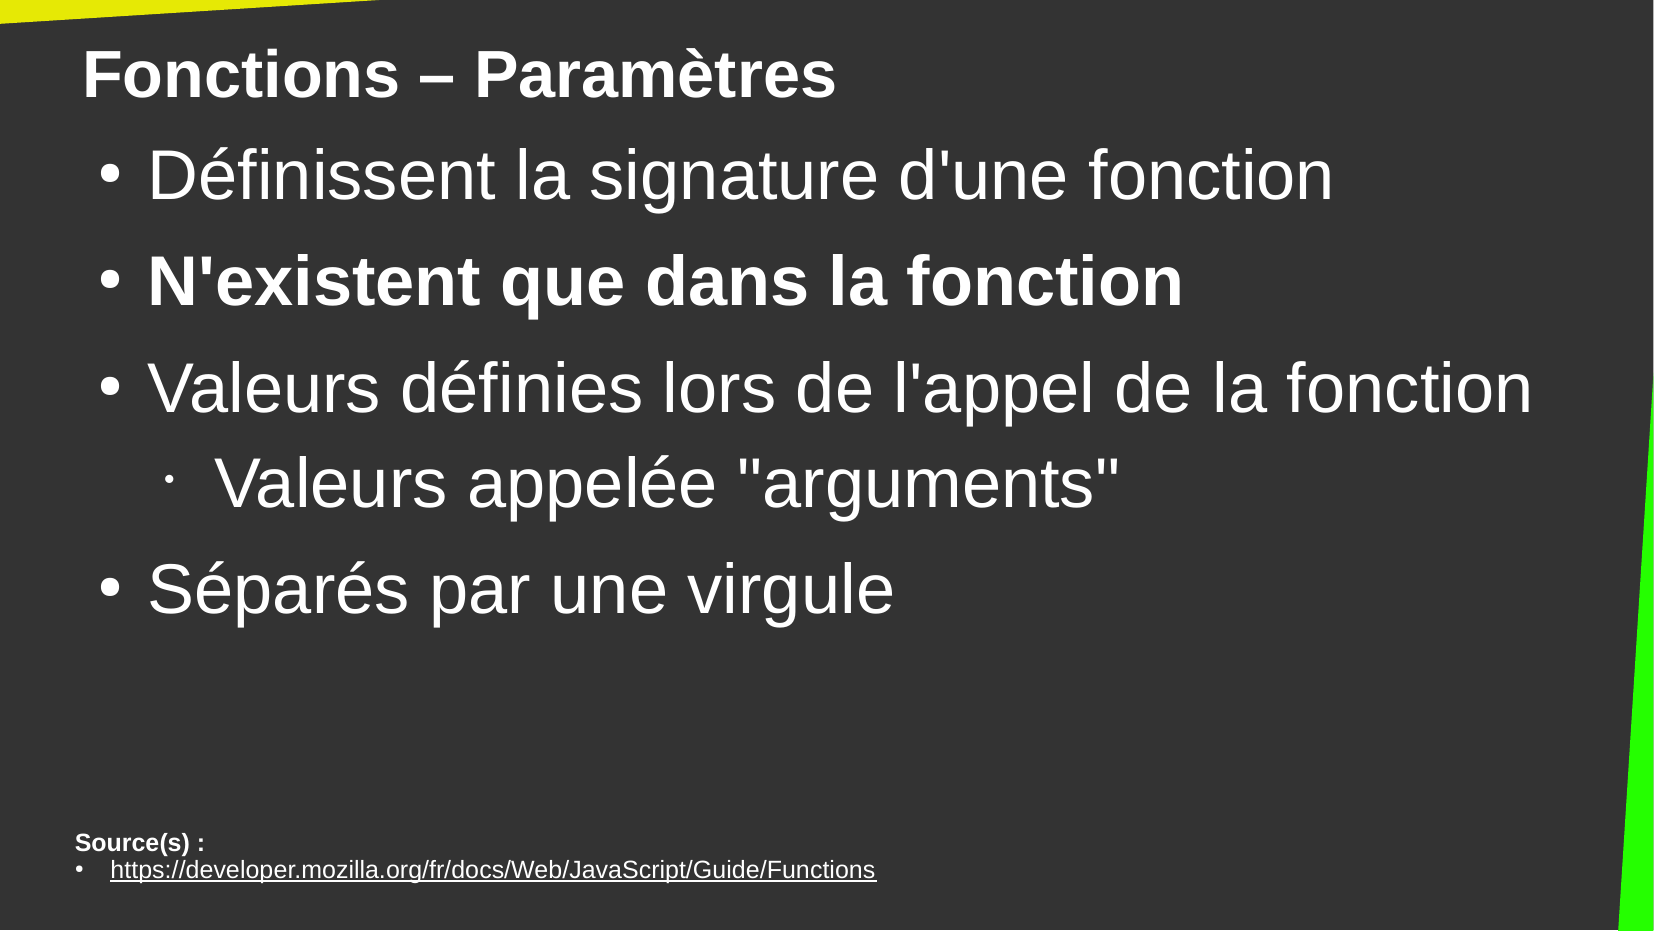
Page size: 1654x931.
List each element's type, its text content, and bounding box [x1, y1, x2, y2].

list Définissent la signature d'une fonction N'existent que dans la fonction Valeurs définies lors de l'appel de la fonction Valeurs appelée "arguments" Séparés par une virgule [80, 135, 1620, 638]
title Fonctions – Paramètres [82, 37, 1571, 114]
text_box [1618, 364, 1654, 931]
text_box Source(s) : https://developer.mozilla.org/fr/docs/Web/JavaScript/Guide/Functions [60, 820, 1583, 892]
text_box [0, 0, 380, 24]
